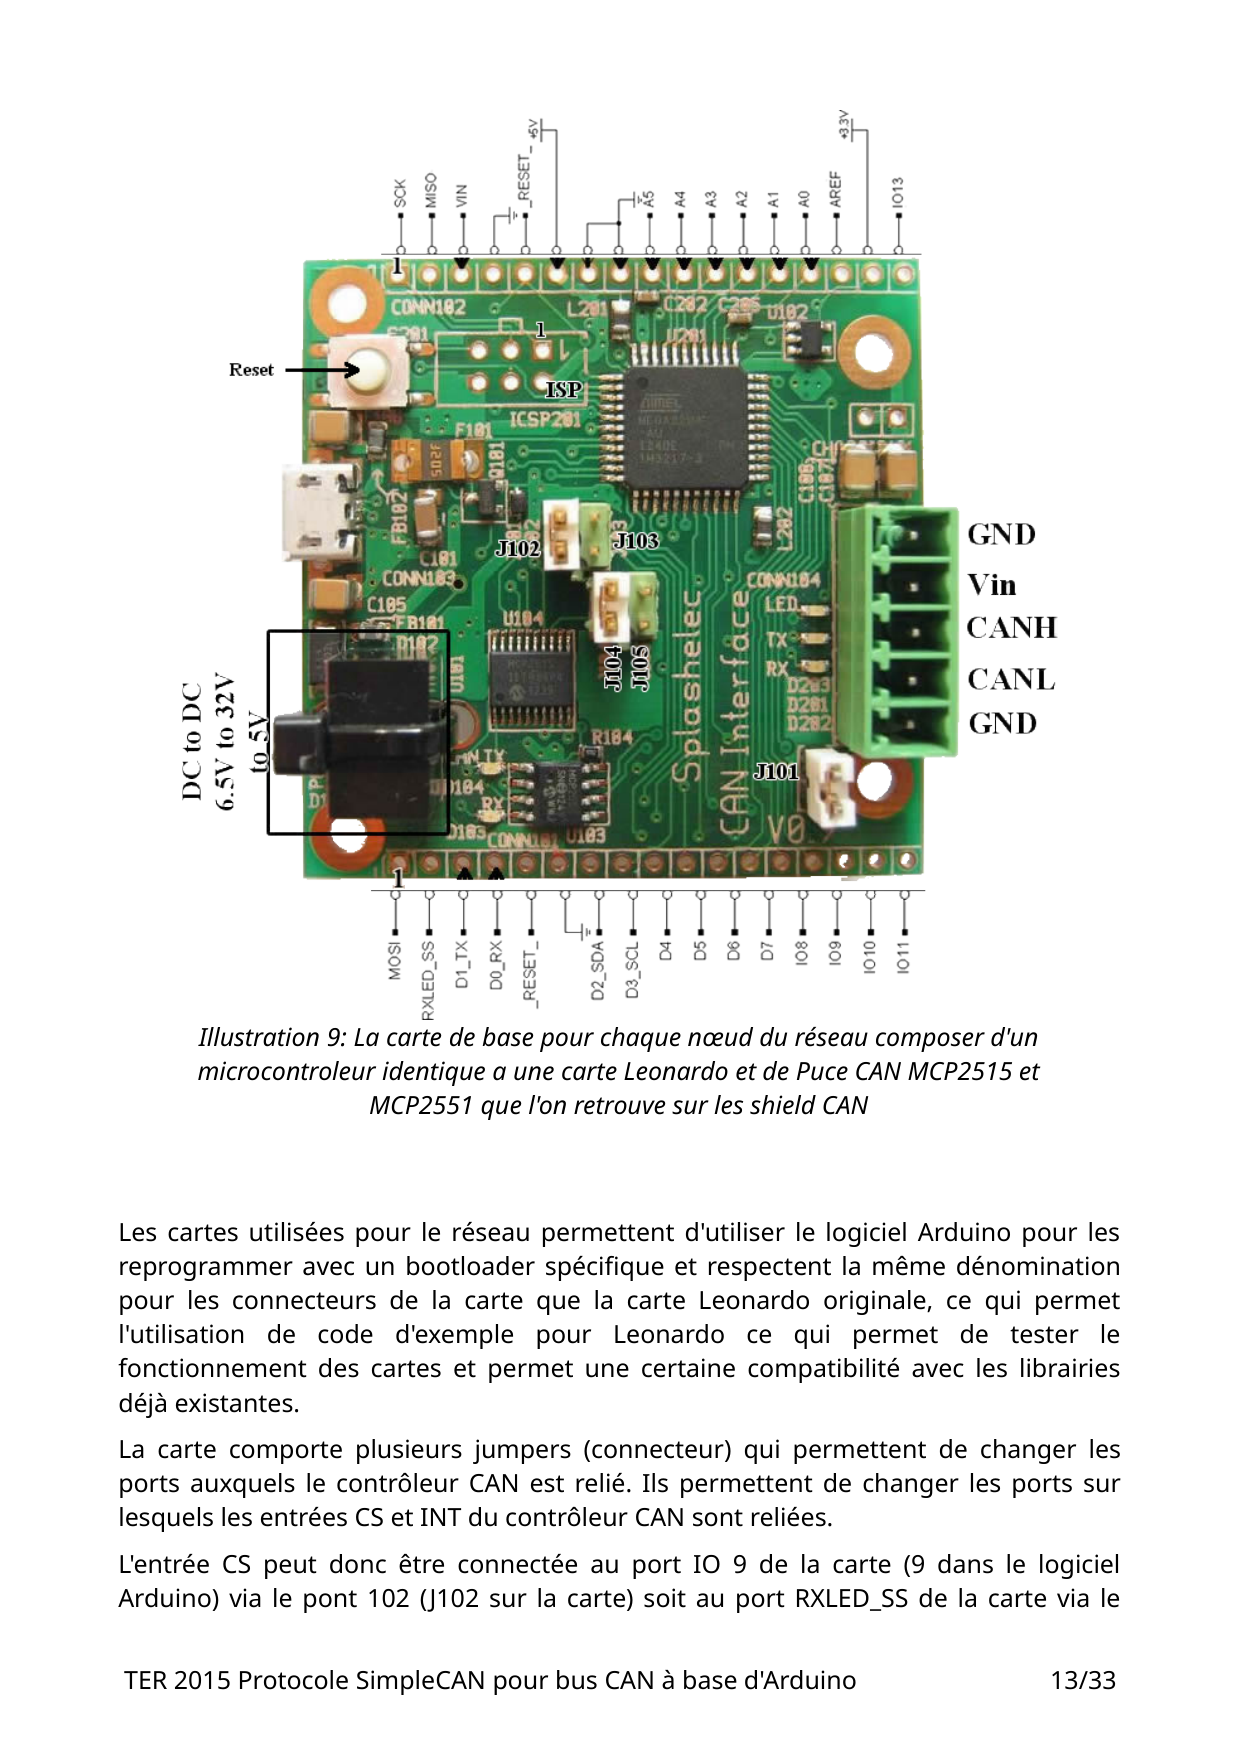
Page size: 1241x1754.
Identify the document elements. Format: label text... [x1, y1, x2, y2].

picture [182, 110, 1058, 1020]
text Les cartes utilisées pour le réseau permettent d'utiliser le logiciel Arduino pour les reprogrammer avec un bootloader spécifique et respectent la même dénomination pour les connecteurs de la carte que la carte Leonardo originale, ce qui permet l'utilisation de code d'exemple pour Leonardo ce qui permet de tester le fonctionnement des cartes et permet une certaine compatibilité avec les librairies déjà existantes. [118, 1215, 1122, 1419]
text La carte comporte plusieurs jumpers (connecteur) qui permettent de changer les ports auxquels le contrôleur CAN est relié. Ils permettent de changer les ports sur lesquels les entrées CS et INT du contrôleur CAN sont reliées. [118, 1432, 1122, 1534]
text Illustration 9: La carte de base pour chaque nœud du réseau composer d'un microcontroleur identique a une carte Leonardo et de Puce CAN MCP2515 et MCP2551 que l'on retrouve sur les shield CAN [142, 1020, 1098, 1122]
text L'entrée CS peut donc être connectée au port IO 9 de la carte (9 dans le logiciel Arduino) via le pont 102 (J102 sur la carte) soit au port RXLED_SS de la carte via le [118, 1546, 1122, 1614]
